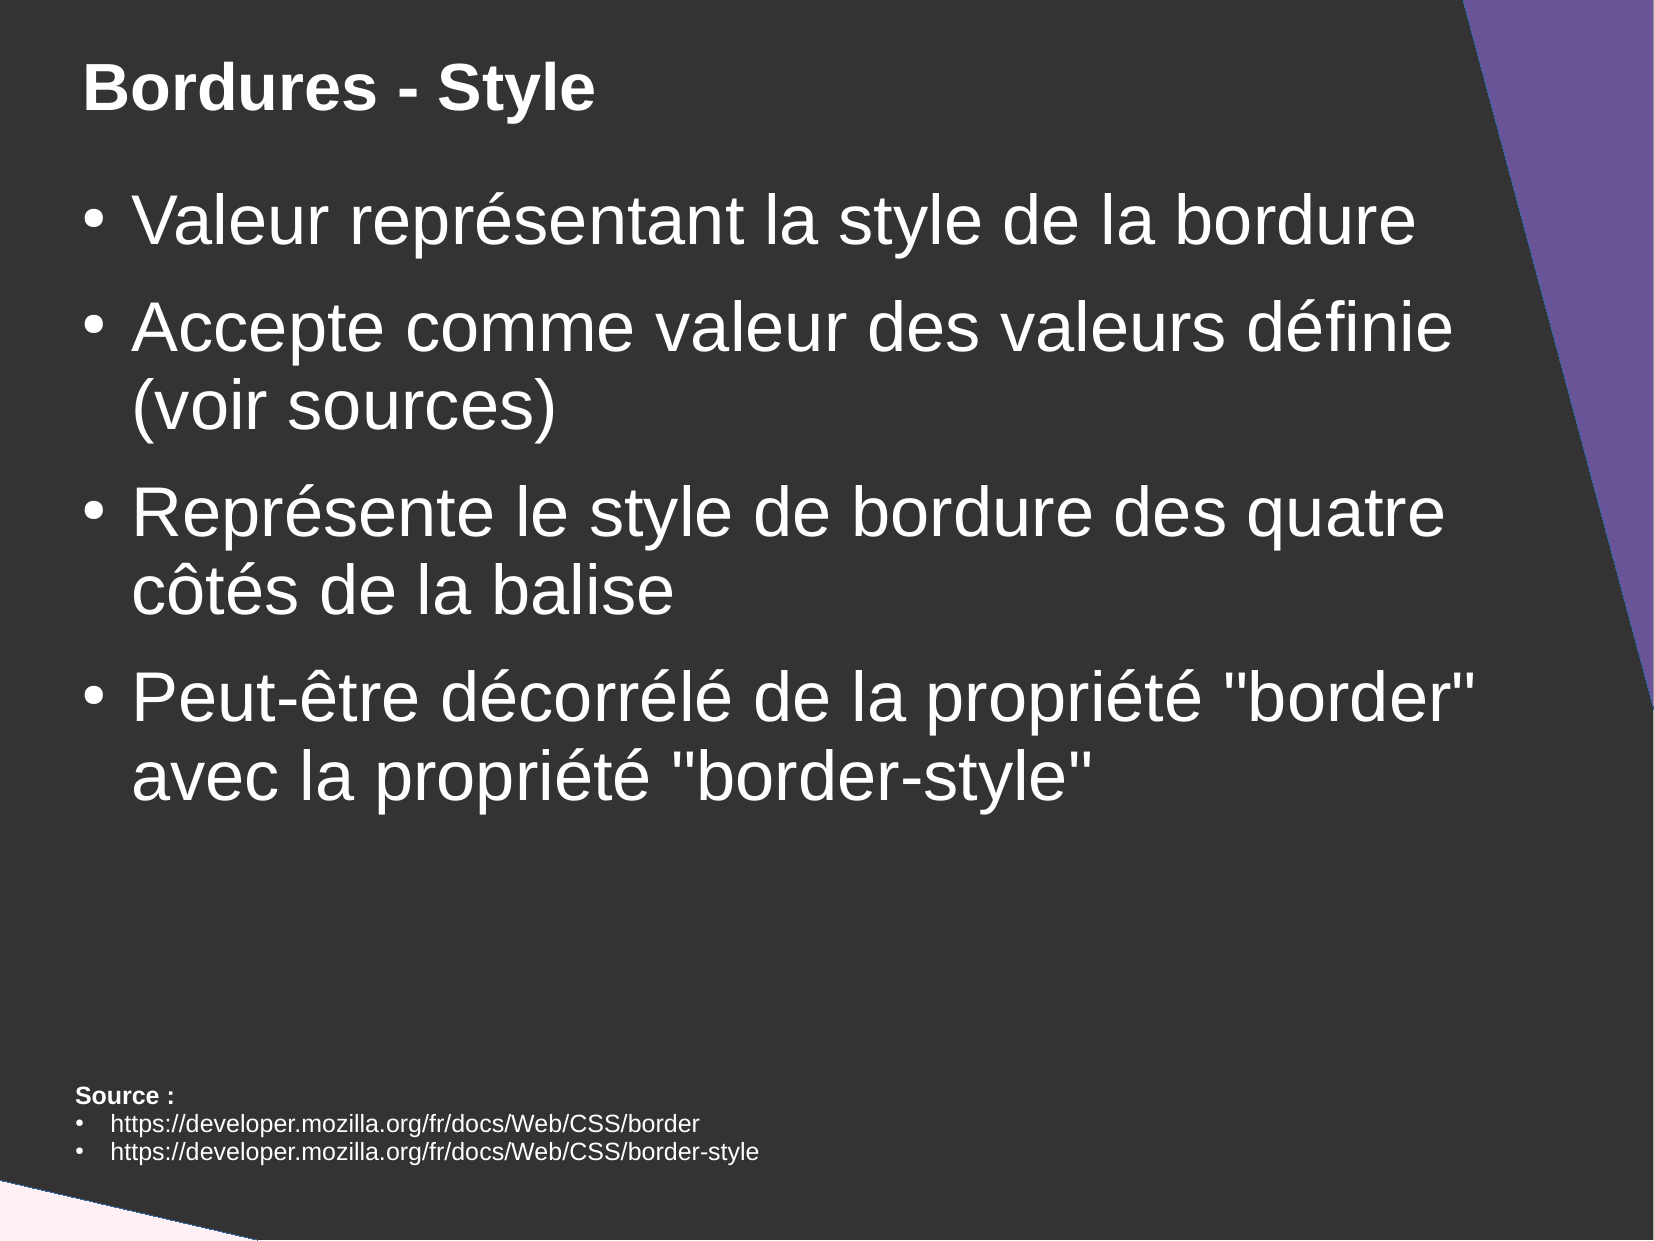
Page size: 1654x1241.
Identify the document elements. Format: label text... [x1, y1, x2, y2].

text_box [1463, 0, 1654, 710]
text_box [0, 1180, 262, 1241]
title Bordures - Style [82, 49, 1571, 130]
list Valeur représentant la style de la bordure Accepte comme valeur des valeurs définie (voir sources) Représente le style de bordure des quatre côtés de la balise Peut-être décorrélé de la propriété "border" avec la propriété "border-style" [64, 180, 1604, 815]
text_box Source : https://developer.mozilla.org/fr/docs/Web/CSS/border https://developer.mozilla.org/fr/docs/Web/CSS/border-style [60, 1074, 1546, 1217]
